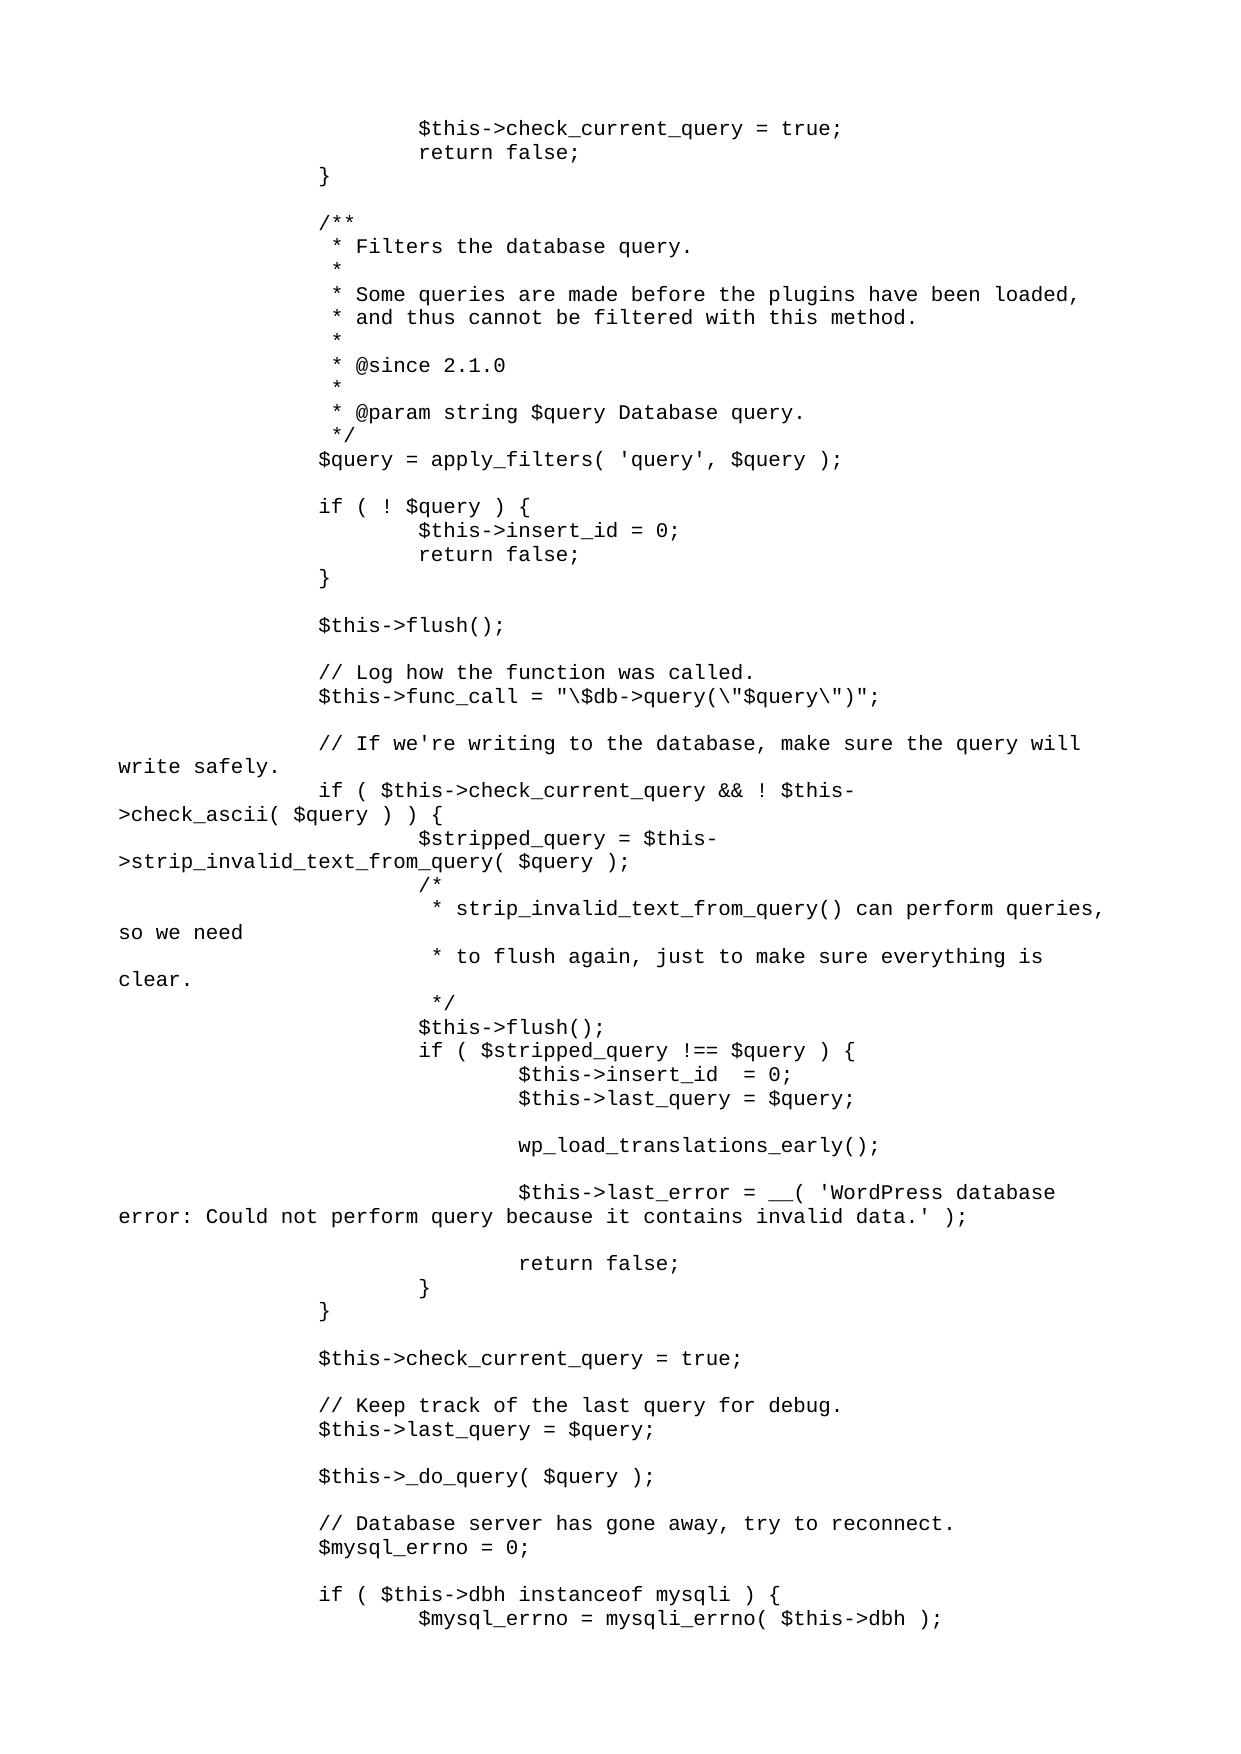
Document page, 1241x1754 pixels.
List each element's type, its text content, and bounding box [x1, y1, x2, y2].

text $this->insert_id = 0; [118, 520, 1122, 544]
text $this->flush(); [118, 615, 1122, 638]
text } [118, 1277, 1122, 1300]
text * Filters the database query. [118, 236, 1122, 260]
text * [118, 260, 1122, 284]
text // Log how the function was called. [118, 662, 1122, 686]
text $this->insert_id = 0; [118, 1064, 1122, 1088]
text * and thus cannot be filtered with this method. [118, 307, 1122, 331]
text $this->last_query = $query; [118, 1088, 1122, 1111]
text $this->last_query = $query; [118, 1419, 1122, 1442]
text * @param string $query Database query. [118, 402, 1122, 426]
text /* [118, 875, 1122, 898]
text * Some queries are made before the plugins have been loaded, [118, 284, 1122, 307]
text $this->flush(); [118, 1017, 1122, 1040]
text wp_load_translations_early(); [118, 1135, 1122, 1158]
text $stripped_query = $this->strip_invalid_text_from_query( $query ); [118, 827, 1122, 875]
text * to flush again, just to make sure everything is clear. [118, 946, 1122, 993]
text * [118, 331, 1122, 354]
text * @since 2.1.0 [118, 354, 1122, 378]
text return false; [118, 1253, 1122, 1277]
text $this->_do_query( $query ); [118, 1466, 1122, 1489]
text * [118, 378, 1122, 402]
text // Keep track of the last query for debug. [118, 1395, 1122, 1419]
text $this->last_error = __( 'WordPress database error: Could not perform query because it contains invalid data.' ); [118, 1182, 1122, 1229]
text return false; [118, 544, 1122, 567]
text if ( $this->dbh instanceof mysqli ) { [118, 1584, 1122, 1608]
text /** [118, 213, 1122, 236]
text } [118, 165, 1122, 189]
text $query = apply_filters( 'query', $query ); [118, 449, 1122, 473]
text */ [118, 426, 1122, 449]
text if ( $stripped_query !== $query ) { [118, 1040, 1122, 1064]
text */ [118, 993, 1122, 1017]
text $this->check_current_query = true; [118, 118, 1122, 142]
text if ( $this->check_current_query && ! $this->check_ascii( $query ) ) { [118, 780, 1122, 827]
text $this->func_call = "\$db->query(\"$query\")"; [118, 686, 1122, 709]
text $this->check_current_query = true; [118, 1348, 1122, 1371]
text $mysql_errno = 0; [118, 1537, 1122, 1561]
text if ( ! $query ) { [118, 496, 1122, 520]
text * strip_invalid_text_from_query() can perform queries, so we need [118, 898, 1122, 946]
text } [118, 567, 1122, 591]
text } [118, 1300, 1122, 1324]
text // If we're writing to the database, make sure the query will write safely. [118, 733, 1122, 780]
text return false; [118, 142, 1122, 165]
text // Database server has gone away, try to reconnect. [118, 1513, 1122, 1537]
text $mysql_errno = mysqli_errno( $this->dbh ); [118, 1608, 1122, 1631]
